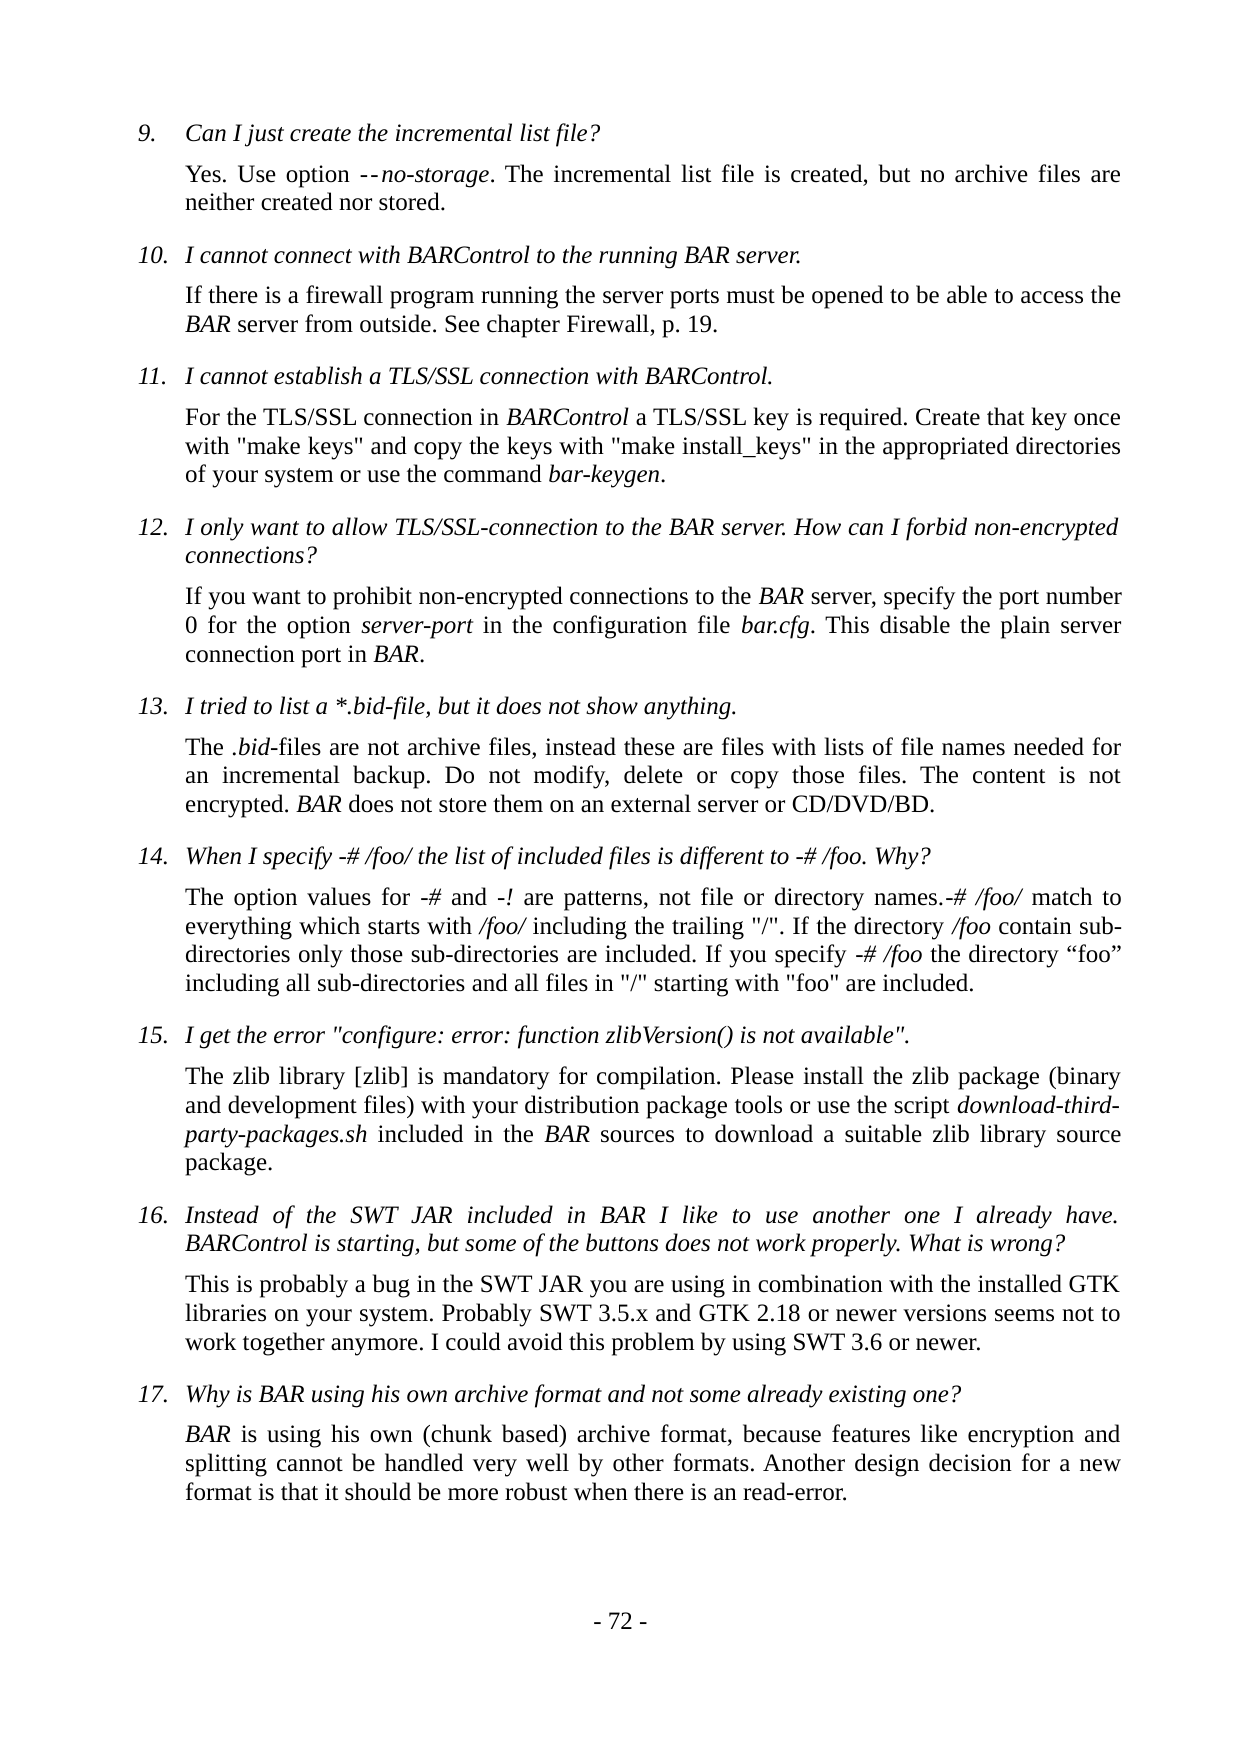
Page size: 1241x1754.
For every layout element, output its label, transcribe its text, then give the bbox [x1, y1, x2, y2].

text This is probably a bug in the SWT JAR you are using in combination with the installed GTK libraries on your system. Probably SWT 3.5.x and GTK 2.18 or newer versions seems not to work together anymore. I could avoid this problem by using SWT 3.6 or newer. [185, 1269, 1122, 1355]
list Can I just create the incremental list file? [138, 118, 1122, 147]
text Yes. Use option ‑‑no-storage. The incremental list file is created, but no archive files are neither created nor stored. [185, 159, 1122, 216]
text BAR is using his own (chunk based) archive format, because features like encryption and splitting cannot be handled very well by other formats. Another design decision for a new format is that it should be more robust when there is an read-error. [185, 1419, 1122, 1506]
text If there is a firewall program running the server ports must be opened to be able to access the BAR server from outside. See chapter Firewall, p. 20. [185, 280, 1122, 338]
text The option values for -# and -! are patterns, not file or directory names.-# /foo/ match to everything which starts with /foo/ including the trailing "/". If the directory /foo contain sub-directories only those sub-directories are included. If you specify -# /foo the directory “foo” including all sub-directories and all files in "/" starting with "foo" are included. [185, 882, 1122, 997]
text The .bid-files are not archive files, instead these are files with lists of file names needed for an incremental backup. Do not modify, delete or copy those files. The content is not encrypted. BAR does not store them on an external server or CD/DVD/BD. [185, 732, 1122, 818]
list I get the error "configure: error: function zlibVersion() is not available". [138, 1021, 1122, 1049]
list I cannot connect with BARControl to the running BAR server. [138, 240, 1122, 268]
text For the TLS/SSL connection in BARControl a TLS/SSL key is required. Create that key once with "make keys" and copy the keys with "make install_keys" in the appropriated directories of your system or use the command bar-keygen. [185, 402, 1122, 488]
list Instead of the SWT JAR included in BAR I like to use another one I already have. BARControl is starting, but some of the buttons does not work properly. What is wrong? [138, 1200, 1122, 1257]
list When I specify -# /foo/ the list of included files is different to -# /foo. Why? [138, 841, 1122, 870]
text The zlib library [zlib] is mandatory for compilation. Please install the zlib package (binary and development files) with your distribution package tools or use the script download-third-party-packages.sh included in the BAR sources to download a suitable zlib library source package. [185, 1061, 1122, 1176]
list I tried to list a *.bid-file, but it does not show anything. [138, 691, 1122, 720]
list I only want to allow TLS/SSL-connection to the BAR server. How can I forbid non-encrypted connections? [138, 512, 1122, 569]
text If you want to prohibit non-encrypted connections to the BAR server, specify the port number 0 for the option server-port in the configuration file bar.cfg. This disable the plain server connection port in BAR. [185, 581, 1122, 667]
list Why is BAR using his own archive format and not some already existing one? [138, 1379, 1122, 1408]
list I cannot establish a TLS/SSL connection with BARControl. [138, 361, 1122, 390]
